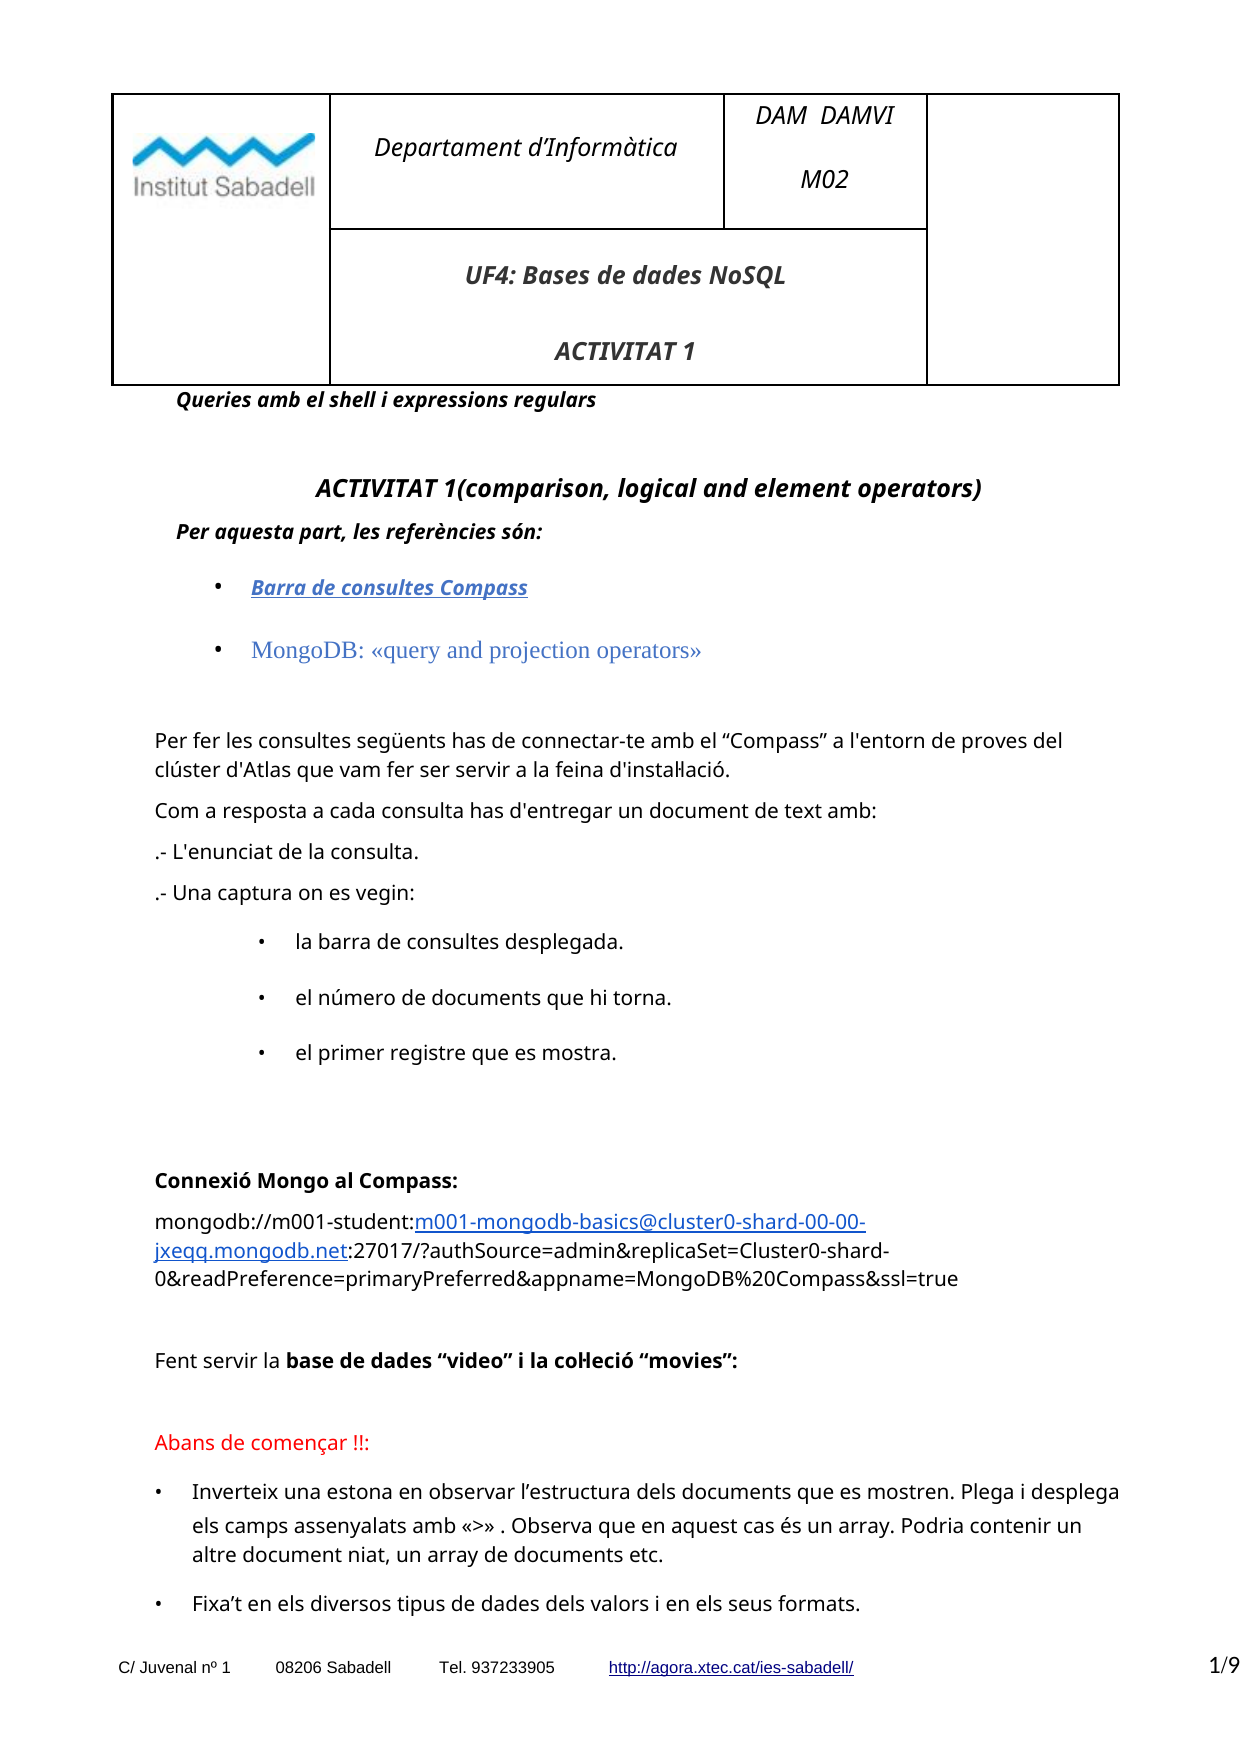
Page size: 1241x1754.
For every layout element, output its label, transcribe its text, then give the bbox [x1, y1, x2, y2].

list el primer registre que es mostra. [258, 1029, 1122, 1072]
text Abans de començar !!: [154, 1428, 1122, 1456]
text Fent servir la base de dades “video” i la col·leció “movies”: [154, 1346, 1122, 1374]
text .- Una captura on es vegin: [154, 878, 1122, 906]
text .- L'enunciat de la consulta. [154, 837, 1122, 865]
list el número de documents que hi torna. [258, 974, 1122, 1017]
text Com a resposta a cada consulta has d'entregar un document de text amb: [154, 796, 1122, 824]
list Inverteix una estona en observar l’estructura dels documents que es mostren. Plega i desplega els camps assenyalats amb «>» . Observa que en aquest cas és un array. Podria contenir un altre document niat, un array de documents etc. [154, 1469, 1122, 1568]
picture [132, 133, 316, 212]
list MongoDB: «query and projection operators» [213, 622, 1122, 673]
list Fixa’t en els diversos tipus de dades dels valors i en els seus formats. [154, 1581, 1122, 1624]
text ACTIVITAT 1(comparison, logical and element operators) [176, 471, 1122, 505]
list la barra de consultes desplegada. [258, 919, 1122, 962]
text Connexió Mongo al Compass: [154, 1166, 1122, 1195]
list Barra de consultes Compass [213, 558, 1122, 609]
text Per fer les consultes següents has de connectar-te amb el “Compass” a l'entorn de proves del clúster d'Atlas que vam fer ser servir a la feina d'instal·lació. [154, 727, 1122, 783]
text mongodb://m001-student:m001-mongodb-basics@cluster0-shard-00-00-jxeqq.mongodb.net:27017/?authSource=admin&replicaSet=Cluster0-shard-0&readPreference=primaryPreferred&appname=MongoDB%20Compass&ssl=true [154, 1207, 1122, 1293]
text Per aquesta part, les referències són: [176, 517, 1122, 546]
